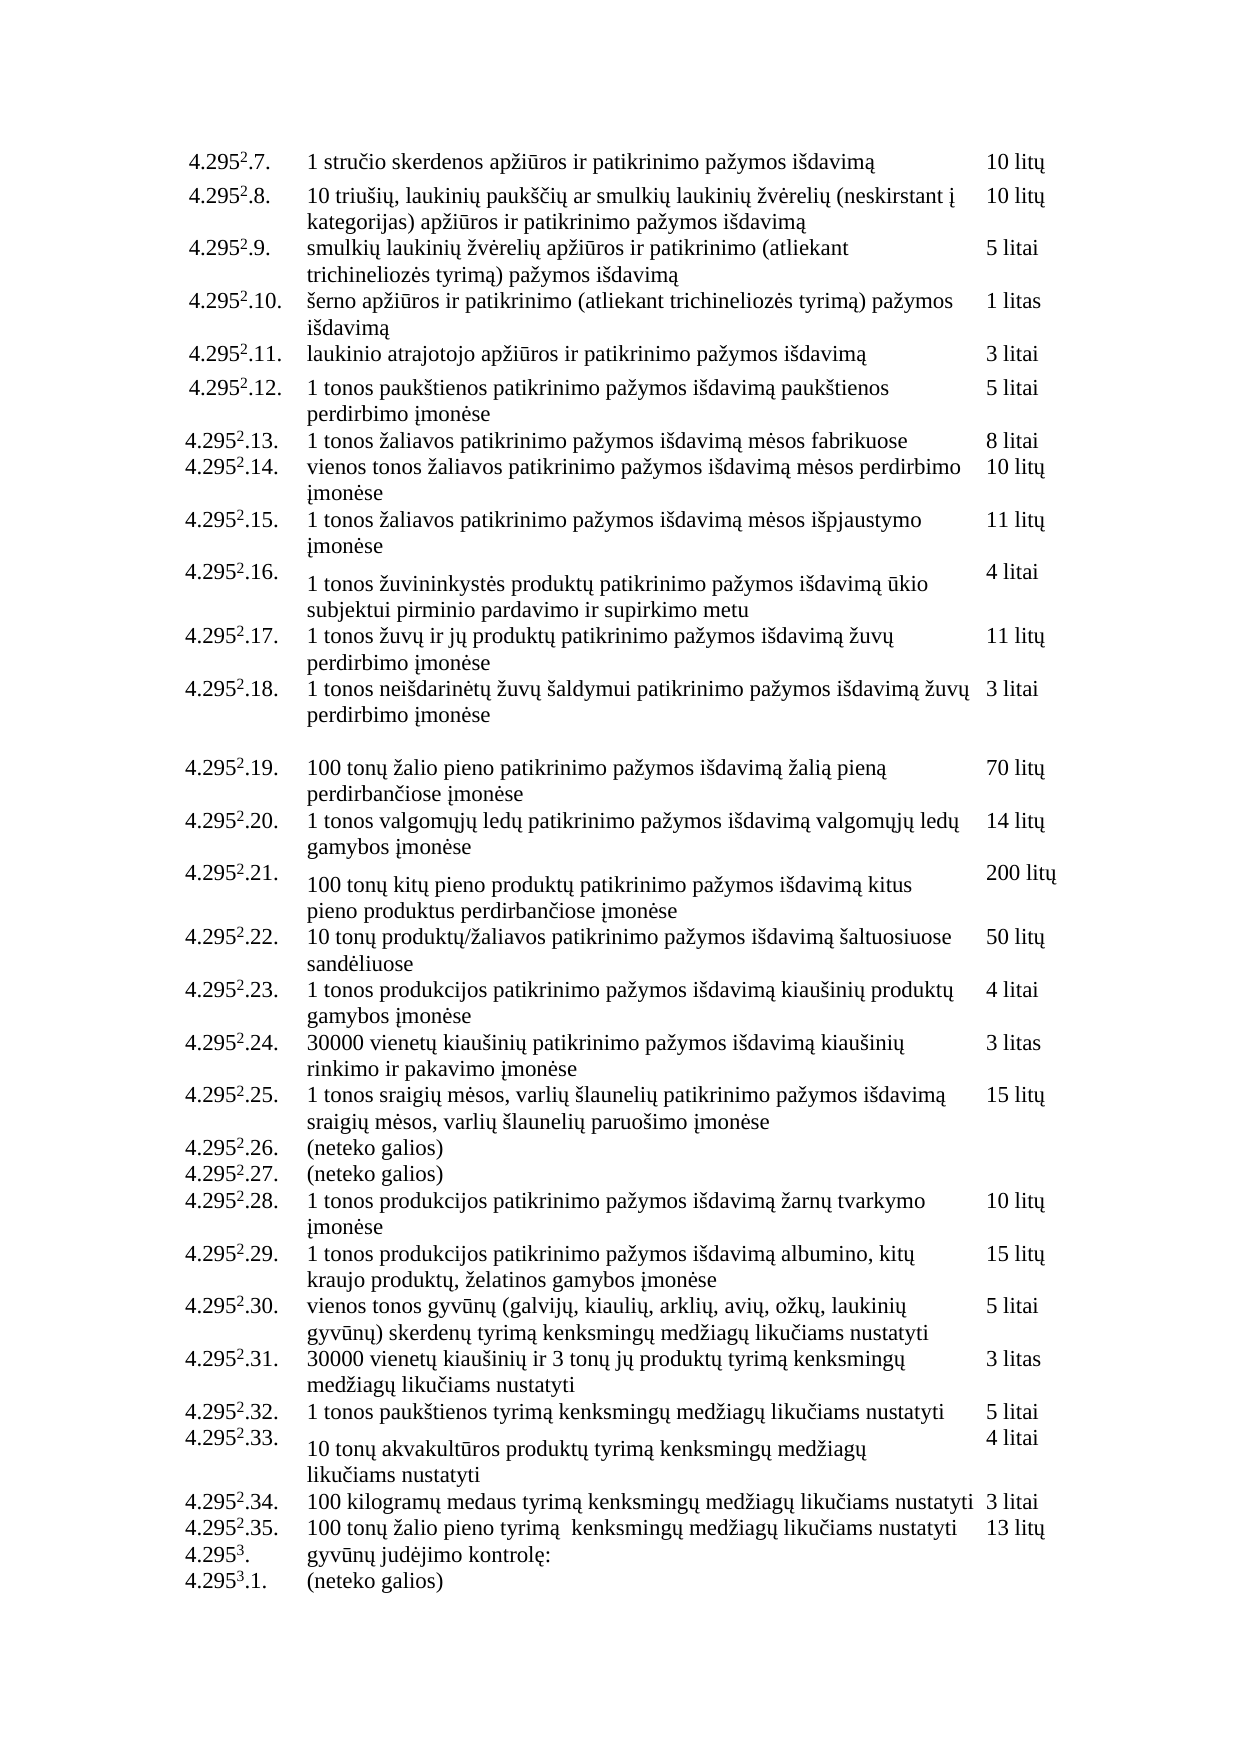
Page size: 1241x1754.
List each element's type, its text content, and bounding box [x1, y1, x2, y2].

table_cell 1 tonos žuvų ir jų produktų patikrinimo pažymos išdavimą žuvų perdirbimo įmonėse [307, 622, 986, 675]
table_cell 200 litų [986, 860, 1148, 923]
table_cell 10 litų [986, 182, 1148, 234]
table_cell 4 litai [986, 1424, 1148, 1488]
table_cell [986, 1541, 1148, 1567]
table_cell 5 litai [986, 235, 1148, 287]
table_cell laukinio atrajotojo apžiūros ir patikrinimo pažymos išdavimą [307, 340, 986, 374]
table_cell 4.2952.25. [174, 1081, 307, 1134]
table_cell 10 litų [986, 148, 1148, 182]
table_cell 30000 vienetų kiaušinių ir 3 tonų jų produktų tyrimą kenksmingų medžiagų likučiams nustatyti [307, 1345, 986, 1398]
table_cell 15 litų [986, 1240, 1148, 1292]
table_cell 1 tonos valgomųjų ledų patikrinimo pažymos išdavimą valgomųjų ledų gamybos įmonėse [307, 807, 986, 859]
table_cell 5 litai [986, 1398, 1148, 1424]
table_cell 3 litai [986, 1488, 1148, 1514]
table_cell 50 litų [986, 923, 1148, 976]
table_cell 3 litas [986, 1029, 1148, 1081]
table_cell 4.2952.28. [174, 1187, 307, 1239]
table_cell (neteko galios) [307, 1567, 986, 1593]
table_cell 4.2952.23. [174, 976, 307, 1029]
table_cell 30000 vienetų kiaušinių patikrinimo pažymos išdavimą kiaušinių rinkimo ir pakavimo įmonėse [307, 1029, 986, 1081]
table_cell 4.2952.20. [174, 807, 307, 859]
table_cell 11 litų [986, 622, 1148, 675]
table_cell 4.2952.17. [174, 622, 307, 675]
table_cell 10 litų [986, 453, 1148, 506]
table_cell 4.2953. [174, 1541, 307, 1567]
table_cell 4.2952.15. [174, 506, 307, 558]
table_cell 4.2952.21. [174, 860, 307, 923]
table_cell 3 litai [986, 675, 1148, 754]
table_cell 4.2952.31. [174, 1345, 307, 1398]
table_cell 4.2952.32. [174, 1398, 307, 1424]
table_cell (neteko galios) [307, 1161, 986, 1187]
table_cell 3 litas [986, 1345, 1148, 1398]
table_cell 10 tonų produktų/žaliavos patikrinimo pažymos išdavimą šaltuosiuose sandėliuose [307, 923, 986, 976]
table_cell 100 tonų žalio pieno patikrinimo pažymos išdavimą žalią pieną perdirbančiose įmonėse [307, 754, 986, 807]
table_cell 1 tonos paukštienos tyrimą kenksmingų medžiagų likučiams nustatyti [307, 1398, 986, 1424]
table_cell 4.2952.8. [177, 182, 307, 234]
table_cell 4.2952.29. [174, 1240, 307, 1292]
table_cell 10 triušių, laukinių paukščių ar smulkių laukinių žvėrelių (neskirstant į kategorijas) apžiūros ir patikrinimo pažymos išdavimą [307, 182, 986, 234]
table_cell 14 litų [986, 807, 1148, 859]
table_cell 10 litų [986, 1187, 1148, 1239]
table_cell 1 tonos žuvininkystės produktų patikrinimo pažymos išdavimą ūkio subjektui pirminio pardavimo ir supirkimo metu [307, 559, 986, 622]
table_cell 4.2952.26. [174, 1134, 307, 1161]
table_cell 1 tonos žaliavos patikrinimo pažymos išdavimą mėsos fabrikuose [307, 427, 986, 453]
table_cell vienos tonos gyvūnų (galvijų, kiaulių, arklių, avių, ožkų, laukinių gyvūnų) skerdenų tyrimą kenksmingų medžiagų likučiams nustatyti [307, 1292, 986, 1345]
table_cell 4.2953.1. [174, 1567, 307, 1593]
table_cell gyvūnų judėjimo kontrolę: [307, 1541, 986, 1567]
table_cell 10 tonų akvakultūros produktų tyrimą kenksmingų medžiagų likučiams nustatyti [307, 1424, 986, 1488]
table_cell 4.2952.9. [177, 235, 307, 287]
table_cell (neteko galios) [307, 1134, 986, 1161]
table_cell šerno apžiūros ir patikrinimo (atliekant trichineliozės tyrimą) pažymos išdavimą [307, 287, 986, 340]
table_cell 4.2952.16. [174, 559, 307, 622]
table_cell 100 tonų kitų pieno produktų patikrinimo pažymos išdavimą kitus pieno produktus perdirbančiose įmonėse [307, 860, 986, 923]
table_cell 4.2952.27. [174, 1161, 307, 1187]
table_cell 4.2952.11. [177, 340, 307, 374]
table_cell 11 litų [986, 506, 1148, 558]
table_cell 4.2952.35. [174, 1514, 307, 1541]
table_cell 4.2952.24. [174, 1029, 307, 1081]
table_cell 5 litai [986, 1292, 1148, 1345]
table_cell 4.2952.22. [174, 923, 307, 976]
table_cell 70 litų [986, 754, 1148, 807]
table_cell [986, 1134, 1148, 1161]
table_cell 8 litai [986, 427, 1148, 453]
table_cell 4.2952.14. [174, 453, 307, 506]
table_cell smulkių laukinių žvėrelių apžiūros ir patikrinimo (atliekant trichineliozės tyrimą) pažymos išdavimą [307, 235, 986, 287]
table_cell 4.2952.34. [174, 1488, 307, 1514]
table_cell 4.2952.12. [177, 374, 307, 427]
table_cell 1 tonos neišdarinėtų žuvų šaldymui patikrinimo pažymos išdavimą žuvų perdirbimo įmonėse [307, 675, 986, 754]
table_cell 1 tonos produkcijos patikrinimo pažymos išdavimą žarnų tvarkymo įmonėse [307, 1187, 986, 1239]
table_cell 1 tonos žaliavos patikrinimo pažymos išdavimą mėsos išpjaustymo įmonėse [307, 506, 986, 558]
table_cell [986, 1567, 1148, 1593]
table_cell 13 litų [986, 1514, 1148, 1541]
table_cell 4.2952.7. [177, 148, 307, 182]
table_cell 4.2952.13. [174, 427, 307, 453]
table_cell 15 litų [986, 1081, 1148, 1134]
table_cell 4.2952.19. [174, 754, 307, 807]
table_cell 1 tonos sraigių mėsos, varlių šlaunelių patikrinimo pažymos išdavimą sraigių mėsos, varlių šlaunelių paruošimo įmonėse [307, 1081, 986, 1134]
table_cell 1 tonos paukštienos patikrinimo pažymos išdavimą paukštienos perdirbimo įmonėse [307, 374, 986, 427]
table_cell 4.2952.10. [177, 287, 307, 340]
table_cell 1 stručio skerdenos apžiūros ir patikrinimo pažymos išdavimą [307, 148, 986, 182]
table_cell 100 tonų žalio pieno tyrimą kenksmingų medžiagų likučiams nustatyti [307, 1514, 986, 1541]
table_cell 4.2952.30. [174, 1292, 307, 1345]
table_cell 1 tonos produkcijos patikrinimo pažymos išdavimą albumino, kitų kraujo produktų, želatinos gamybos įmonėse [307, 1240, 986, 1292]
table_cell 1 tonos produkcijos patikrinimo pažymos išdavimą kiaušinių produktų gamybos įmonėse [307, 976, 986, 1029]
table_cell 1 litas [986, 287, 1148, 340]
table_cell 4.2952.18. [174, 675, 307, 754]
table_cell 4.2952.33. [174, 1424, 307, 1488]
table_cell [986, 1161, 1148, 1187]
table_cell 5 litai [986, 374, 1148, 427]
table_cell vienos tonos žaliavos patikrinimo pažymos išdavimą mėsos perdirbimo įmonėse [307, 453, 986, 506]
table_cell 4 litai [986, 559, 1148, 622]
table_cell 100 kilogramų medaus tyrimą kenksmingų medžiagų likučiams nustatyti [307, 1488, 986, 1514]
table_cell 4 litai [986, 976, 1148, 1029]
table_cell 3 litai [986, 340, 1148, 374]
